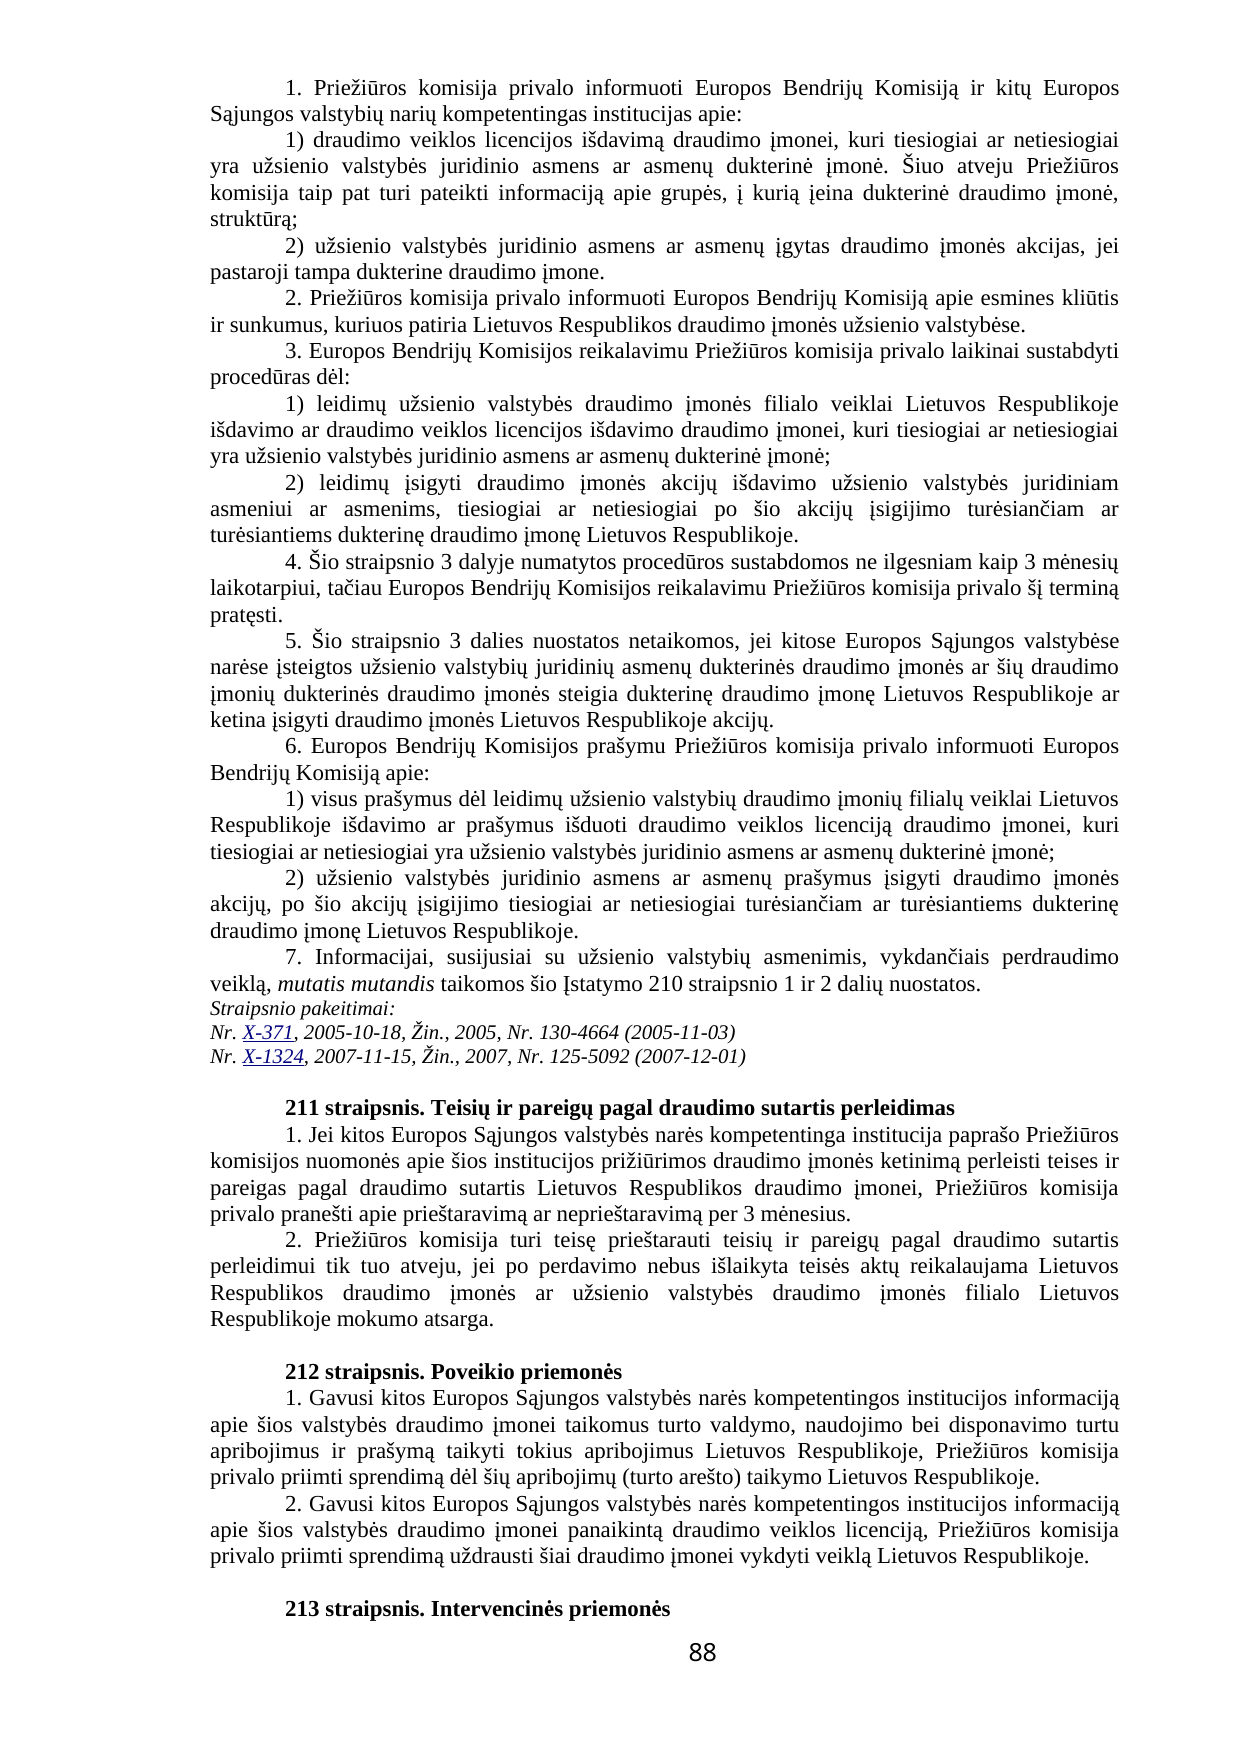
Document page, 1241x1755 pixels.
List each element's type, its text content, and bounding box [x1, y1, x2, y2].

text 211 straipsnis. Teisių ir pareigų pagal draudimo sutartis perleidimas [210, 1094, 1120, 1121]
text 213 straipsnis. Intervencinės priemonės [210, 1595, 1120, 1622]
subtitle 212 straipsnis. Poveikio priemonės [210, 1358, 1120, 1384]
text Nr. X-1324, 2007-11-15, Žin., 2007, Nr. 125-5092 (2007-12-01) [210, 1044, 1120, 1068]
text 4. Šio straipsnio 3 dalyje numatytos procedūros sustabdomos ne ilgesniam kaip 3 mėnesių laikotarpiui, tačiau Europos Bendrijų Komisijos reikalavimu Priežiūros komisija privalo šį terminą pratęsti. [210, 548, 1120, 627]
subtitle 1. Gavusi kitos Europos Sąjungos valstybės narės kompetentingos institucijos informaciją apie šios valstybės draudimo įmonei taikomus turto valdymo, naudojimo bei disponavimo turtu apribojimus ir prašymą taikyti tokius apribojimus Lietuvos Respublikoje, Priežiūros komisija privalo priimti sprendimą dėl šių apribojimų (turto arešto) taikymo Lietuvos Respublikoje. [210, 1384, 1120, 1490]
text 6. Europos Bendrijų Komisijos prašymu Priežiūros komisija privalo informuoti Europos Bendrijų Komisiją apie: [210, 732, 1120, 785]
text 2) užsienio valstybės juridinio asmens ar asmenų prašymus įsigyti draudimo įmonės akcijų, po šio akcijų įsigijimo tiesiogiai ar netiesiogiai turėsiančiam ar turėsiantiems dukterinę draudimo įmonę Lietuvos Respublikoje. [210, 864, 1120, 943]
text 3. Europos Bendrijų Komisijos reikalavimu Priežiūros komisija privalo laikinai sustabdyti procedūras dėl: [210, 337, 1120, 390]
text 1. Jei kitos Europos Sąjungos valstybės narės kompetentinga institucija paprašo Priežiūros komisijos nuomonės apie šios institucijos prižiūrimos draudimo įmonės ketinimą perleisti teises ir pareigas pagal draudimo sutartis Lietuvos Respublikos draudimo įmonei, Priežiūros komisija privalo pranešti apie prieštaravimą ar neprieštaravimą per 3 mėnesius. [210, 1121, 1120, 1226]
text 1. Priežiūros komisija privalo informuoti Europos Bendrijų Komisiją ir kitų Europos Sąjungos valstybių narių kompetentingas institucijas apie: [210, 73, 1120, 126]
text 1) visus prašymus dėl leidimų užsienio valstybių draudimo įmonių filialų veiklai Lietuvos Respublikoje išdavimo ar prašymus išduoti draudimo veiklos licenciją draudimo įmonei, kuri tiesiogiai ar netiesiogiai yra užsienio valstybės juridinio asmens ar asmenų dukterinė įmonė; [210, 785, 1120, 864]
text 2. Priežiūros komisija privalo informuoti Europos Bendrijų Komisiją apie esmines kliūtis ir sunkumus, kuriuos patiria Lietuvos Respublikos draudimo įmonės užsienio valstybėse. [210, 284, 1120, 337]
text Nr. X-371, 2005-10-18, Žin., 2005, Nr. 130-4664 (2005-11-03) [210, 1020, 1120, 1044]
text 5. Šio straipsnio 3 dalies nuostatos netaikomos, jei kitose Europos Sąjungos valstybėse narėse įsteigtos užsienio valstybių juridinių asmenų dukterinės draudimo įmonės ar šių draudimo įmonių dukterinės draudimo įmonės steigia dukterinę draudimo įmonę Lietuvos Respublikoje ar ketina įsigyti draudimo įmonės Lietuvos Respublikoje akcijų. [210, 627, 1120, 732]
subtitle 2. Gavusi kitos Europos Sąjungos valstybės narės kompetentingos institucijos informaciją apie šios valstybės draudimo įmonei panaikintą draudimo veiklos licenciją, Priežiūros komisija privalo priimti sprendimą uždrausti šiai draudimo įmonei vykdyti veiklą Lietuvos Respublikoje. [210, 1490, 1120, 1569]
text 1) draudimo veiklos licencijos išdavimą draudimo įmonei, kuri tiesiogiai ar netiesiogiai yra užsienio valstybės juridinio asmens ar asmenų dukterinė įmonė. Šiuo atveju Priežiūros komisija taip pat turi pateikti informaciją apie grupės, į kurią įeina dukterinė draudimo įmonė, struktūrą; [210, 126, 1120, 232]
text 1) leidimų užsienio valstybės draudimo įmonės filialo veiklai Lietuvos Respublikoje išdavimo ar draudimo veiklos licencijos išdavimo draudimo įmonei, kuri tiesiogiai ar netiesiogiai yra užsienio valstybės juridinio asmens ar asmenų dukterinė įmonė; [210, 390, 1120, 469]
text 7. Informacijai, susijusiai su užsienio valstybių asmenimis, vykdančiais perdraudimo veiklą, mutatis mutandis taikomos šio Įstatymo 210 straipsnio 1 ir 2 dalių nuostatos. [210, 943, 1120, 996]
text 2. Priežiūros komisija turi teisę prieštarauti teisių ir pareigų pagal draudimo sutartis perleidimui tik tuo atveju, jei po perdavimo nebus išlaikyta teisės aktų reikalaujama Lietuvos Respublikos draudimo įmonės ar užsienio valstybės draudimo įmonės filialo Lietuvos Respublikoje mokumo atsarga. [210, 1226, 1120, 1332]
text Straipsnio pakeitimai: [210, 996, 1120, 1020]
text 2) užsienio valstybės juridinio asmens ar asmenų įgytas draudimo įmonės akcijas, jei pastaroji tampa dukterine draudimo įmone. [210, 232, 1120, 284]
text 2) leidimų įsigyti draudimo įmonės akcijų išdavimo užsienio valstybės juridiniam asmeniui ar asmenims, tiesiogiai ar netiesiogiai po šio akcijų įsigijimo turėsiančiam ar turėsiantiems dukterinę draudimo įmonę Lietuvos Respublikoje. [210, 469, 1120, 548]
